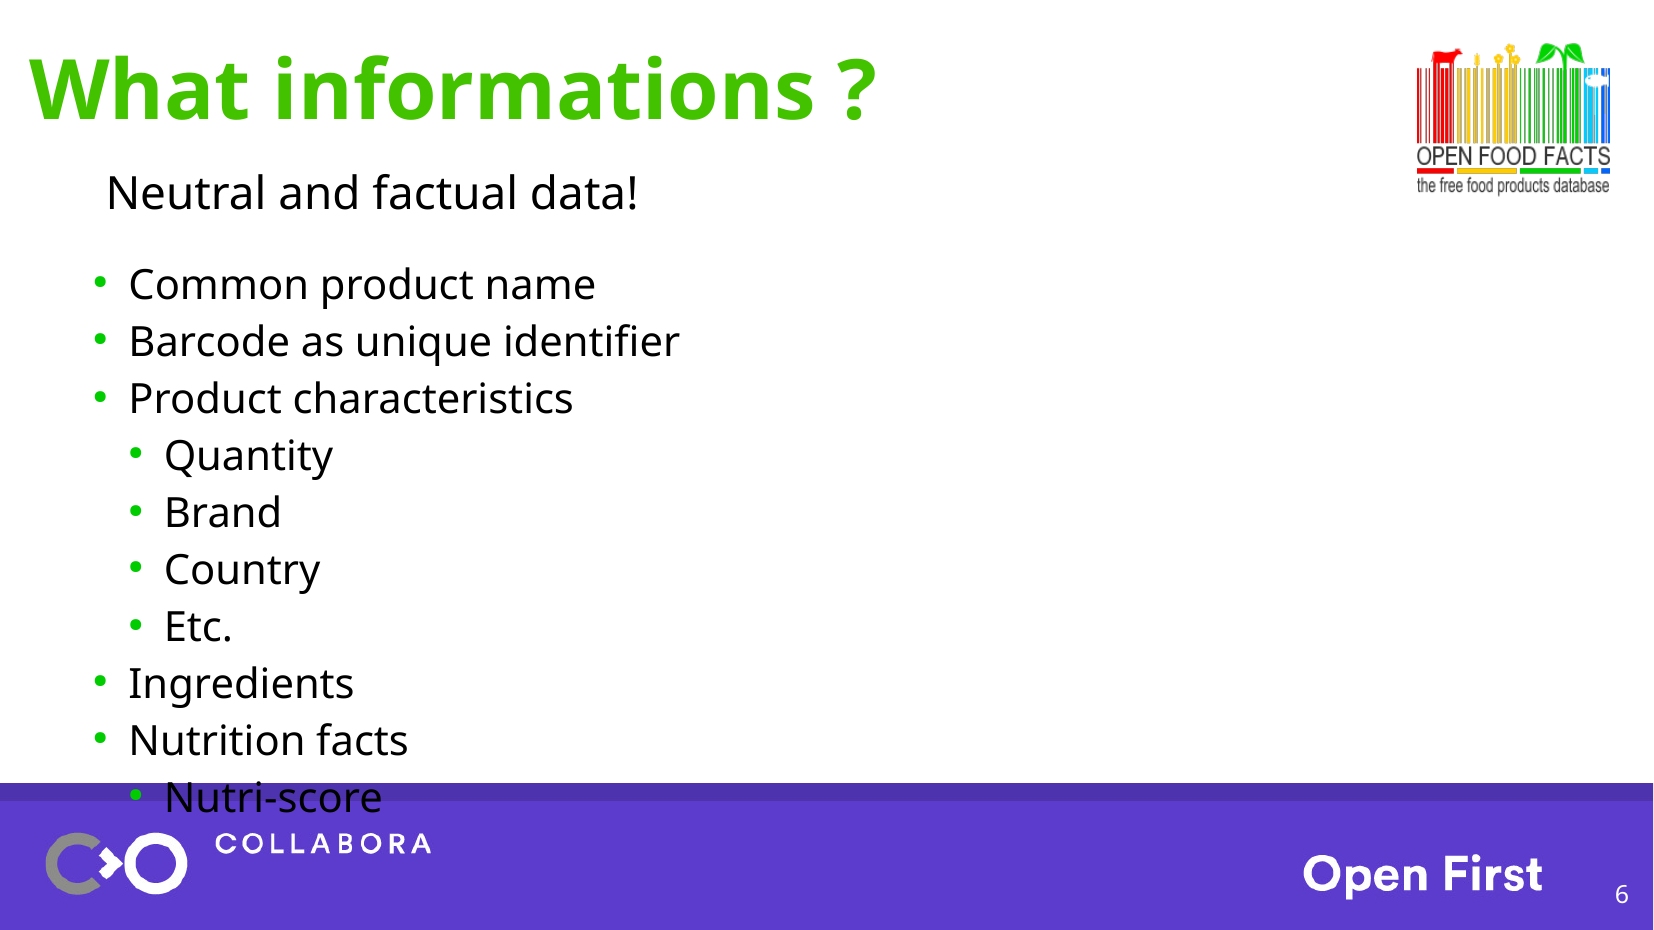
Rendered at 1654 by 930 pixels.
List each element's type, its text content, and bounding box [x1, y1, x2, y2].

title What informations ? [29, 28, 1602, 147]
text_box Neutral and factual data! [90, 153, 698, 222]
picture [0, 0, 1654, 930]
text_box Common product name Barcode as unique identifier Product characteristics Quantity Brand Country Etc. Ingredients Nutrition facts Nutri-score [78, 247, 1391, 748]
